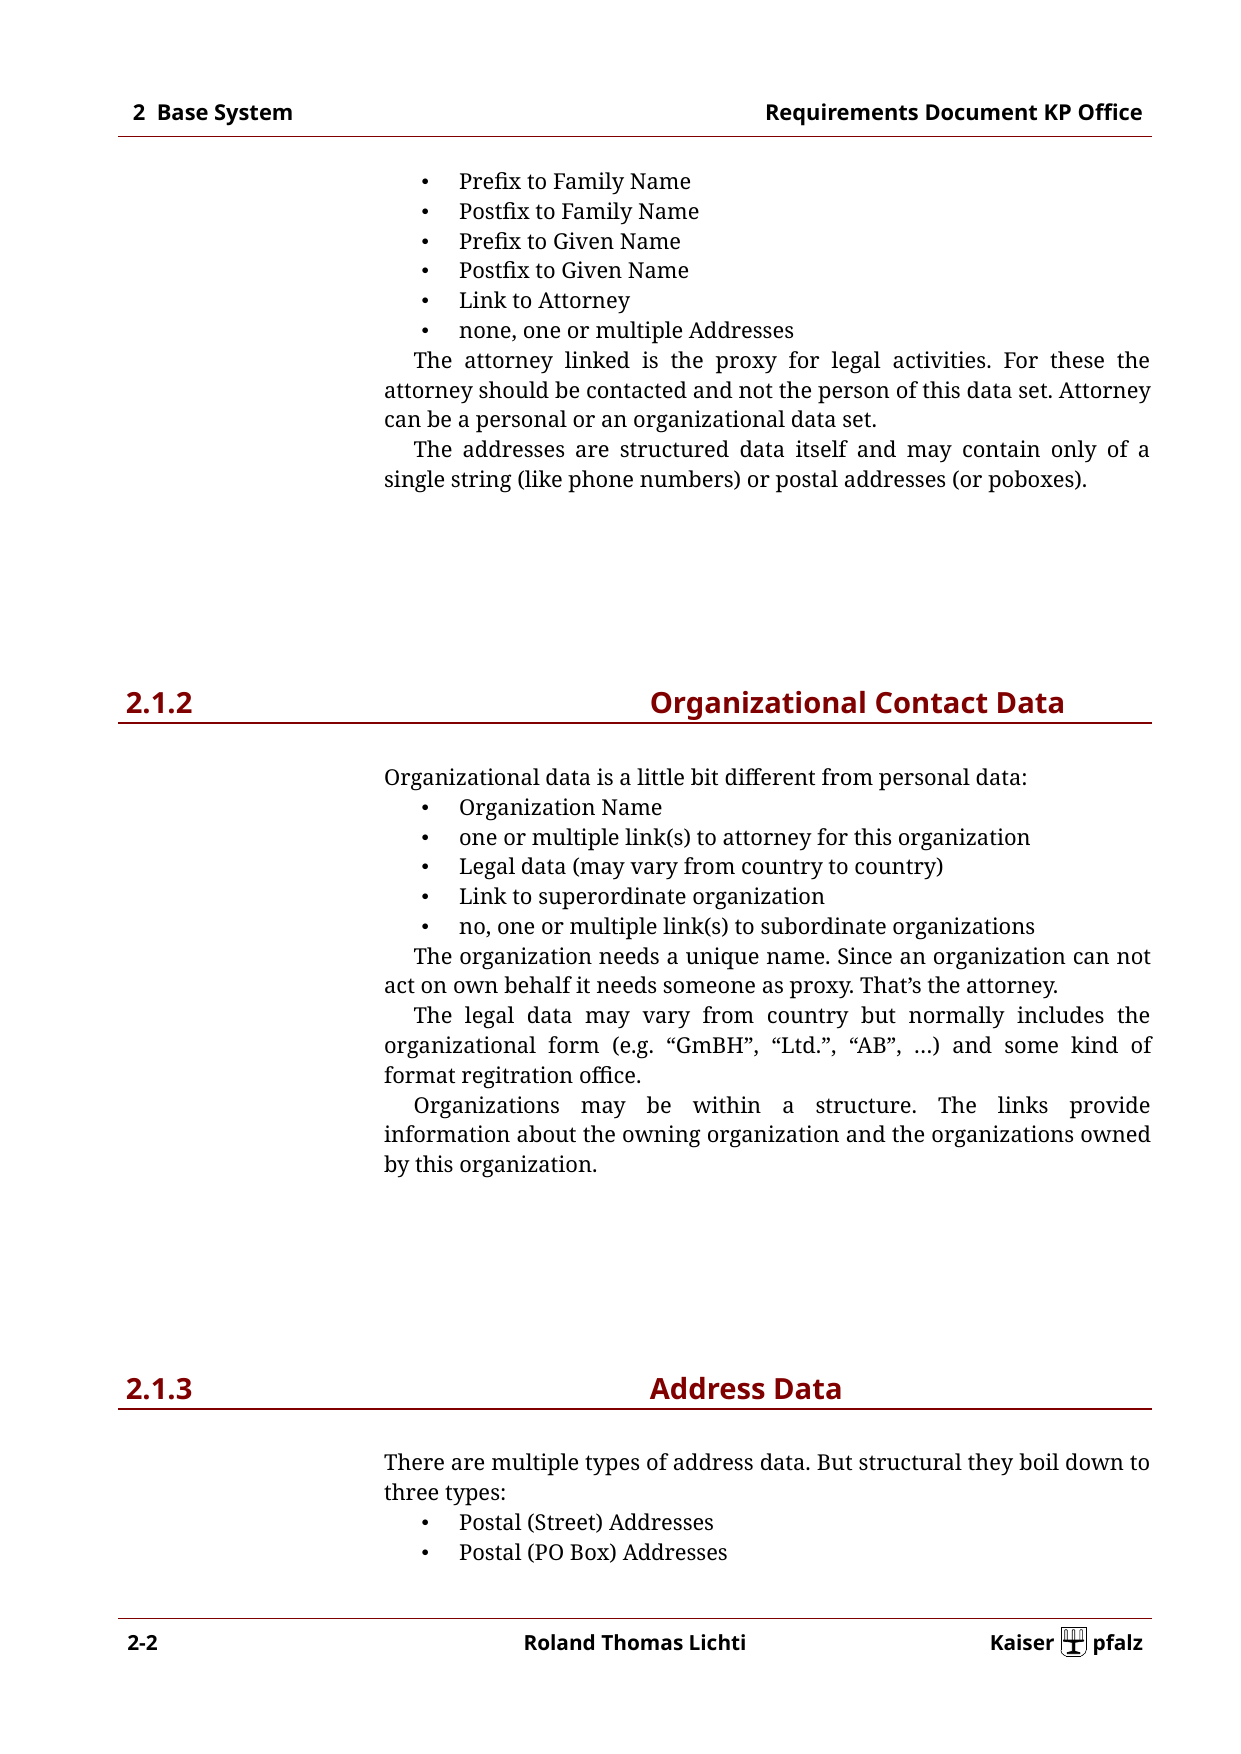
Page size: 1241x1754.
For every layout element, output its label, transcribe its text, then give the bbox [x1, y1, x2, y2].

list Postfix to Family Name [421, 196, 1152, 226]
text The attorney linked is the proxy for legal activities. For these the attorney should be contacted and not the person of this data set. Attorney can be a personal or an organizational data set. [384, 345, 1152, 434]
list no, one or multiple link(s) to subordinate organizations [421, 911, 1152, 941]
list Organization Name [421, 792, 1152, 822]
list Prefix to Family Name [421, 166, 1152, 196]
list Link to Attorney [421, 285, 1152, 315]
text Organizations may be within a structure. The links provide information about the owning organization and the organizations owned by this organization. [384, 1090, 1152, 1179]
text Organizational data is a little bit different from personal data: [384, 748, 1152, 792]
text The addresses are structured data itself and may contain only of a single string (like phone numbers) or postal addresses (or poboxes). [384, 434, 1152, 494]
list Link to superordinate organization [421, 881, 1152, 911]
text The legal data may vary from country but normally includes the organizational form (e.g. “GmBH”, “Ltd.”, “AB”, …) and some kind of format regitration office. [384, 1000, 1152, 1090]
list none, one or multiple Addresses [421, 315, 1152, 345]
list one or multiple link(s) to attorney for this organization [421, 822, 1152, 851]
list Postal (Street) Addresses [421, 1507, 1152, 1537]
text The organization needs a unique name. Since an organization can not act on own behalf it needs someone as proxy. That’s the attorney. [384, 941, 1152, 1000]
subtitle Organizational Contact Data [118, 683, 1152, 722]
list Postal (PO Box) Addresses [421, 1537, 1152, 1566]
list Prefix to Given Name [421, 226, 1152, 256]
subtitle Address Data [118, 1368, 1152, 1408]
list Postfix to Given Name [421, 256, 1152, 285]
list Legal data (may vary from country to country) [421, 851, 1152, 881]
text There are multiple types of address data. But structural they boil down to three types: [384, 1433, 1152, 1507]
